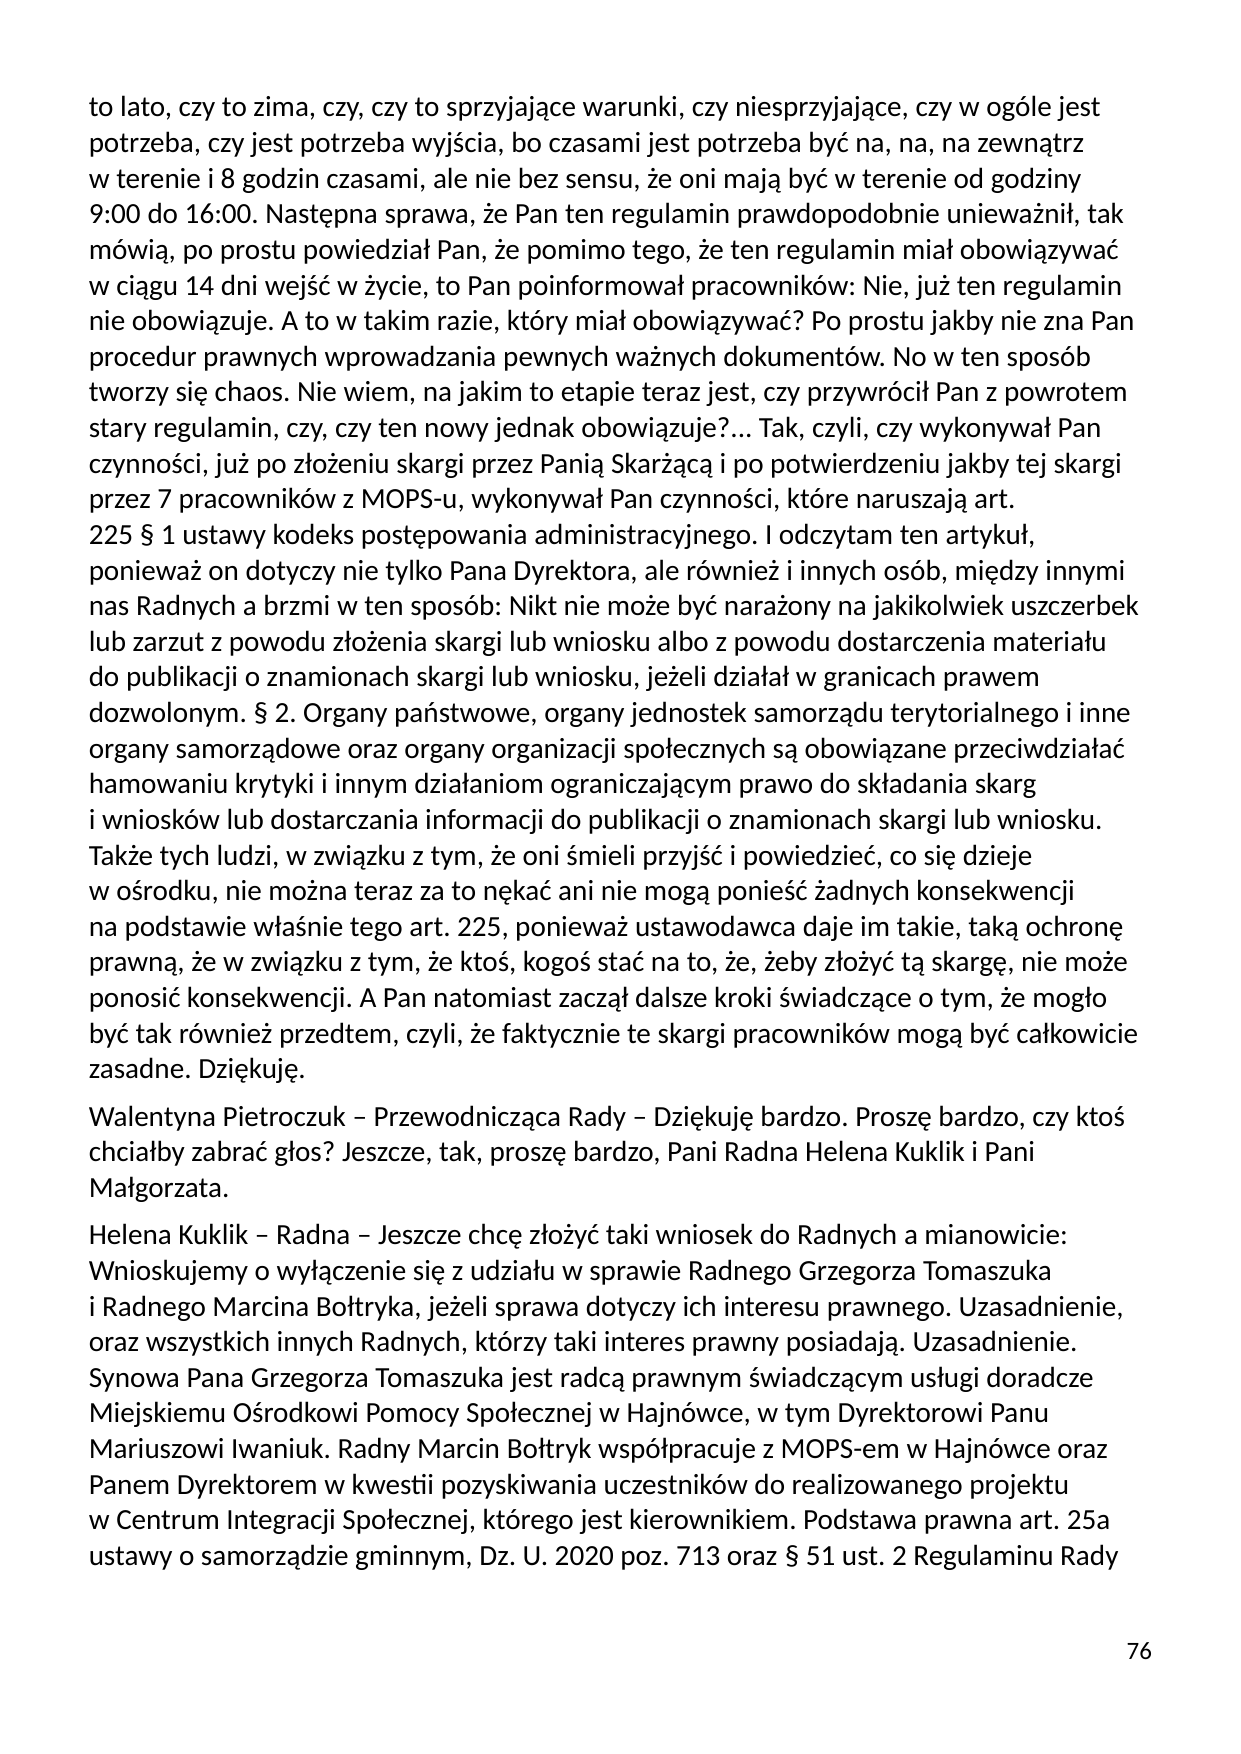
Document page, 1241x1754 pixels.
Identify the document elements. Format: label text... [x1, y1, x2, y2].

text Walentyna Pietroczuk – Przewodnicząca Rady – Dziękuję bardzo. Proszę bardzo, czy ktoś chciałby zabrać głos? Jeszcze, tak, proszę bardzo, Pani Radna Helena Kuklik i Pani Małgorzata. [88, 1098, 1152, 1205]
text Helena Kuklik – Radna – Jeszcze chcę złożyć taki wniosek do Radnych a mianowicie: Wnioskujemy o wyłączenie się z udziału w sprawie Radnego Grzegorza Tomaszuka i Radnego Marcina Bołtryka, jeżeli sprawa dotyczy ich interesu prawnego. Uzasadnienie, oraz wszystkich innych Radnych, którzy taki interes prawny posiadają. Uzasadnienie. Synowa Pana Grzegorza Tomaszuka jest radcą prawnym świadczącym usługi doradcze Miejskiemu Ośrodkowi Pomocy Społecznej w Hajnówce, w tym Dyrektorowi Panu Mariuszowi Iwaniuk. Radny Marcin Bołtryk współpracuje z MOPS-em w Hajnówce oraz Panem Dyrektorem w kwestii pozyskiwania uczestników do realizowanego projektu w Centrum Integracji Społecznej, którego jest kierownikiem. Podstawa prawna art. 25a ustawy o samorządzie gminnym, Dz. U. 2020 poz. 713 oraz § 51 ust. 2 Regulaminu Rady [88, 1216, 1152, 1573]
text to lato, czy to zima, czy, czy to sprzyjające warunki, czy niesprzyjające, czy w ogóle jest potrzeba, czy jest potrzeba wyjścia, bo czasami jest potrzeba być na, na, na zewnątrz w terenie i 8 godzin czasami, ale nie bez sensu, że oni mają być w terenie od godziny 9:00 do 16:00. Następna sprawa, że Pan ten regulamin prawdopodobnie unieważnił, tak mówią, po prostu powiedział Pan, że pomimo tego, że ten regulamin miał obowiązywać w ciągu 14 dni wejść w życie, to Pan poinformował pracowników: Nie, już ten regulamin nie obowiązuje. A to w takim razie, który miał obowiązywać? Po prostu jakby nie zna Pan procedur prawnych wprowadzania pewnych ważnych dokumentów. No w ten sposób tworzy się chaos. Nie wiem, na jakim to etapie teraz jest, czy przywrócił Pan z powrotem stary regulamin, czy, czy ten nowy jednak obowiązuje?... Tak, czyli, czy wykonywał Pan czynności, już po złożeniu skargi przez Panią Skarżącą i po potwierdzeniu jakby tej skargi przez 7 pracowników z MOPS-u, wykonywał Pan czynności, które naruszają art. 225 § 1 ustawy kodeks postępowania administracyjnego. I odczytam ten artykuł, ponieważ on dotyczy nie tylko Pana Dyrektora, ale również i innych osób, między innymi nas Radnych a brzmi w ten sposób: Nikt nie może być narażony na jakikolwiek uszczerbek lub zarzut z powodu złożenia skargi lub wniosku albo z powodu dostarczenia materiału do publikacji o znamionach skargi lub wniosku, jeżeli działał w granicach prawem dozwolonym. § 2. Organy państwowe, organy jednostek samorządu terytorialnego i inne organy samorządowe oraz organy organizacji społecznych są obowiązane przeciwdziałać hamowaniu krytyki i innym działaniom ograniczającym prawo do składania skarg i wniosków lub dostarczania informacji do publikacji o znamionach skargi lub wniosku. Także tych ludzi, w związku z tym, że oni śmieli przyjść i powiedzieć, co się dzieje w ośrodku, nie można teraz za to nękać ani nie mogą ponieść żadnych konsekwencji na podstawie właśnie tego art. 225, ponieważ ustawodawca daje im takie, taką ochronę prawną, że w związku z tym, że ktoś, kogoś stać na to, że, żeby złożyć tą skargę, nie może ponosić konsekwencji. A Pan natomiast zaczął dalsze kroki świadczące o tym, że mogło być tak również przedtem, czyli, że faktycznie te skargi pracowników mogą być całkowicie zasadne. Dziękuję. [88, 88, 1152, 1086]
